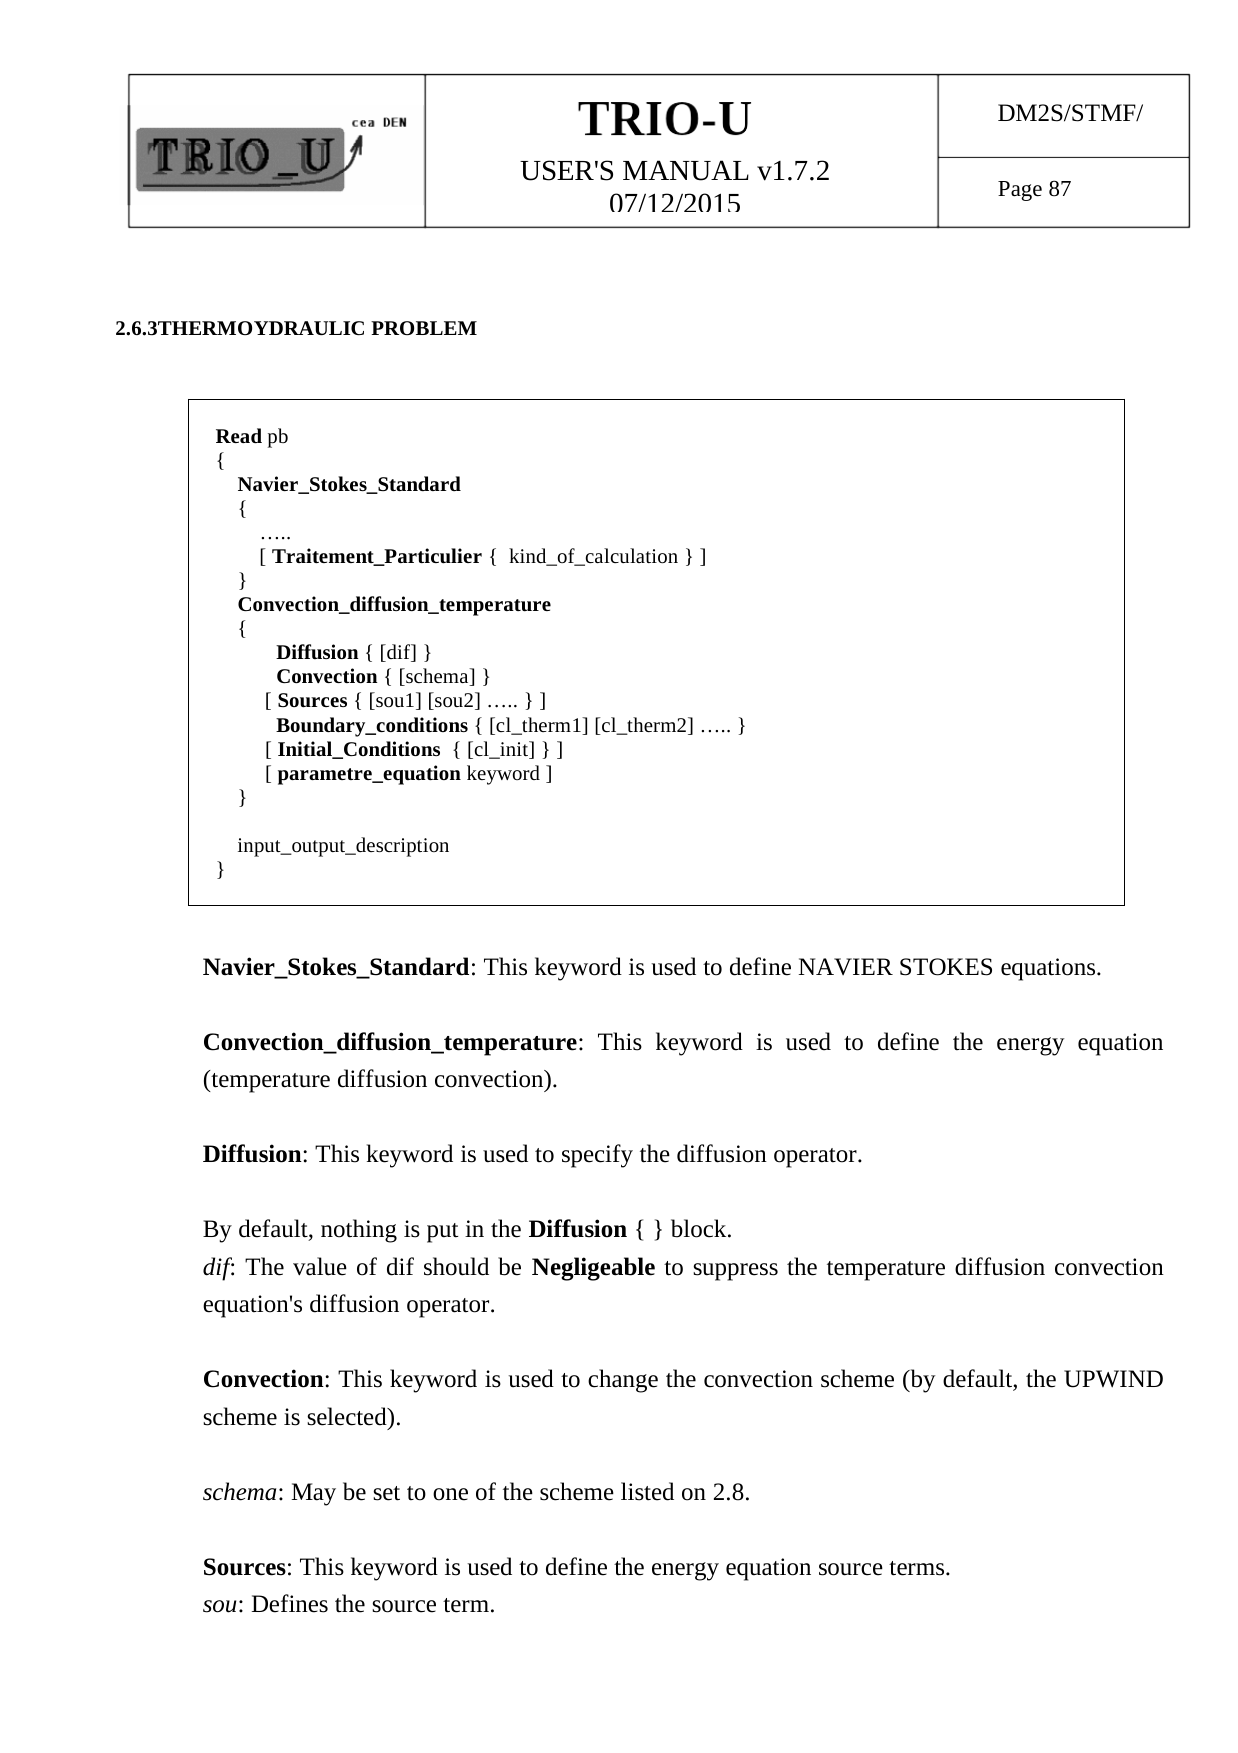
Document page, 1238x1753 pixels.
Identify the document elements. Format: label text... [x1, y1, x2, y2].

text schema: May be set to one of the scheme listed on 2.8. [203, 1468, 1165, 1506]
table_header Read pb { Navier_Stokes_Standard { ….. [ Traitement_Particulier { kind_of_calculation } ] } Convection_diffusion_temperature { Diffusion { [dif] } Convection { [schema] } [ Sources { [sou1] [sou2] ….. } ] Boundary_conditions { [cl_therm1] [cl_therm2] ….. } [ Initial_Conditions { [cl_init] } ] [ parametre_equation keyword ] } input_output_description } [189, 400, 1124, 905]
text By default, nothing is put in the Diffusion { } block. [203, 1206, 1165, 1243]
text Navier_Stokes_Standard: This keyword is used to define NAVIER STOKES equations. [203, 943, 1165, 981]
text Convection: This keyword is used to change the convection scheme (by default, the UPWIND scheme is selected). [203, 1356, 1165, 1431]
text Sources: This keyword is used to define the energy equation source terms. [203, 1543, 1165, 1581]
text sou: Defines the source term. [203, 1581, 1165, 1618]
text Convection_diffusion_temperature: This keyword is used to define the energy equation (temperature diffusion convection). [203, 1018, 1165, 1093]
text Diffusion: This keyword is used to specify the diffusion operator. [203, 1131, 1165, 1168]
subtitle THERMOYDRAULIC PROBLEM [115, 316, 1164, 340]
text dif: The value of dif should be Negligeable to suppress the temperature diffusion convection equation's diffusion operator. [203, 1243, 1165, 1318]
